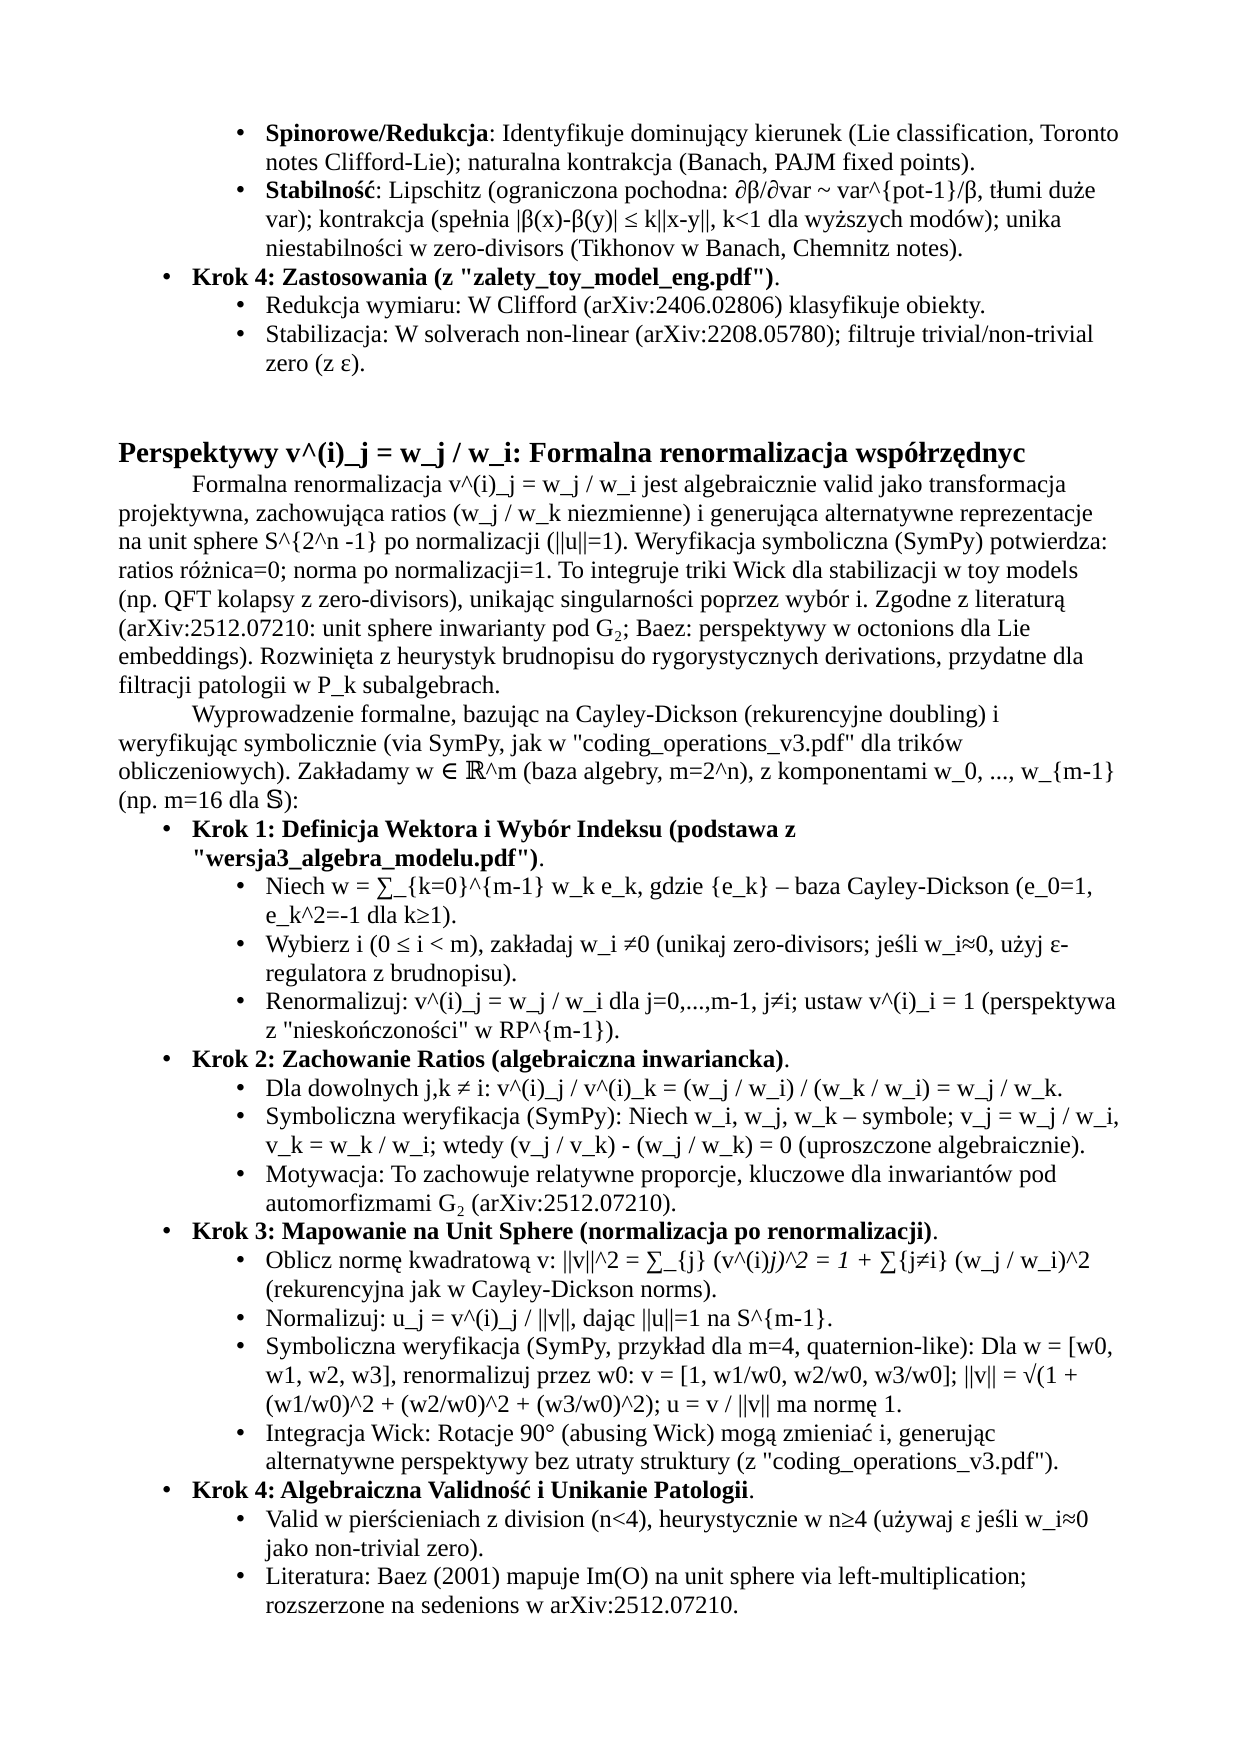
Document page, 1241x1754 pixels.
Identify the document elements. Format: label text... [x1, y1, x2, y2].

list Wybierz i (0 ≤ i < m), zakładaj w_i ≠0 (unikaj zero-divisors; jeśli w_i≈0, użyj ε-regulatora z brudnopisu). [236, 929, 1122, 986]
list Symboliczna weryfikacja (SymPy, przykład dla m=4, quaternion-like): Dla w = [w0, w1, w2, w3], renormalizuj przez w0: v = [1, w1/w0, w2/w0, w3/w0]; ||v|| = √(1 + (w1/w0)^2 + (w2/w0)^2 + (w3/w0)^2); u = v / ||v|| ma normę 1. [236, 1331, 1122, 1418]
list Oblicz normę kwadratową v: ||v||^2 = ∑_{j} (v^(i)j)^2 = 1 + ∑{j≠i} (w_j / w_i)^2 (rekurencyjna jak w Cayley-Dickson norms). [236, 1245, 1122, 1303]
text Wyprowadzenie formalne, bazując na Cayley-Dickson (rekurencyjne doubling) i weryfikując symbolicznie (via SymPy, jak w "coding_operations_v3.pdf" dla trików obliczeniowych). Zakładamy w ∈ ℝ^m (baza algebry, m=2^n), z komponentami w_0, ..., w_{m-1} (np. m=16 dla 𝕊): [118, 699, 1122, 814]
list Integracja Wick: Rotacje 90° (abusing Wick) mogą zmieniać i, generując alternatywne perspektywy bez utraty struktury (z "coding_operations_v3.pdf"). [236, 1418, 1122, 1475]
list Krok 4: Zastosowania (z "zalety_toy_model_eng.pdf"). [162, 262, 1122, 291]
list Renormalizuj: v^(i)_j = w_j / w_i dla j=0,...,m-1, j≠i; ustaw v^(i)_i = 1 (perspektywa z "nieskończoności" w RP^{m-1}). [236, 986, 1122, 1044]
list Krok 2: Zachowanie Ratios (algebraiczna inwariancka). [162, 1044, 1122, 1073]
list Motywacja: To zachowuje relatywne proporcje, kluczowe dla inwariantów pod automorfizmami G₂ (arXiv:2512.07210). [236, 1159, 1122, 1216]
list Krok 3: Mapowanie na Unit Sphere (normalizacja po renormalizacji). [162, 1216, 1122, 1245]
list Krok 1: Definicja Wektora i Wybór Indeksu (podstawa z "wersja3_algebra_modelu.pdf"). [162, 814, 1122, 871]
text Formalna renormalizacja v^(i)_j = w_j / w_i jest algebraicznie valid jako transformacja projektywna, zachowująca ratios (w_j / w_k niezmienne) i generująca alternatywne reprezentacje na unit sphere S^{2^n -1} po normalizacji (||u||=1). Weryfikacja symboliczna (SymPy) potwierdza: ratios różnica=0; norma po normalizacji=1. To integruje triki Wick dla stabilizacji w toy models (np. QFT kolapsy z zero-divisors), unikając singularności poprzez wybór i. Zgodne z literaturą (arXiv:2512.07210: unit sphere inwarianty pod G₂; Baez: perspektywy w octonions dla Lie embeddings). Rozwinięta z heurystyk brudnopisu do rygorystycznych derivations, przydatne dla filtracji patologii w P_k subalgebrach. [118, 469, 1122, 699]
list Stabilizacja: W solverach non-linear (arXiv:2208.05780); filtruje trivial/non-trivial zero (z ε). [236, 319, 1122, 377]
list Normalizuj: u_j = v^(i)_j / ||v||, dając ||u||=1 na S^{m-1}. [236, 1303, 1122, 1331]
list Valid w pierścieniach z division (n<4), heurystycznie w n≥4 (używaj ε jeśli w_i≈0 jako non-trivial zero). [236, 1504, 1122, 1561]
list Literatura: Baez (2001) mapuje Im(O) na unit sphere via left-multiplication; rozszerzone na sedenions w arXiv:2512.07210. [236, 1561, 1122, 1619]
list Redukcja wymiaru: W Clifford (arXiv:2406.02806) klasyfikuje obiekty. [236, 291, 1122, 319]
list Spinorowe/Redukcja: Identyfikuje dominujący kierunek (Lie classification, Toronto notes Clifford-Lie); naturalna kontrakcja (Banach, PAJM fixed points). [236, 118, 1122, 176]
list Krok 4: Algebraiczna Validność i Unikanie Patologii. [162, 1475, 1122, 1504]
list Niech w = ∑_{k=0}^{m-1} w_k e_k, gdzie {e_k} – baza Cayley-Dickson (e_0=1, e_k^2=-1 dla k≥1). [236, 871, 1122, 929]
list Stabilność: Lipschitz (ograniczona pochodna: ∂β/∂var ~ var^{pot-1}/β, tłumi duże var); kontrakcja (spełnia |β(x)-β(y)| ≤ k||x-y||, k<1 dla wyższych modów); unika niestabilności w zero-divisors (Tikhonov w Banach, Chemnitz notes). [236, 176, 1122, 262]
list Symboliczna weryfikacja (SymPy): Niech w_i, w_j, w_k – symbole; v_j = w_j / w_i, v_k = w_k / w_i; wtedy (v_j / v_k) - (w_j / w_k) = 0 (uproszczone algebraicznie). [236, 1101, 1122, 1159]
list Dla dowolnych j,k ≠ i: v^(i)_j / v^(i)_k = (w_j / w_i) / (w_k / w_i) = w_j / w_k. [236, 1073, 1122, 1101]
text Perspektywy v^(i)_j = w_j / w_i: Formalna renormalizacja współrzędnyc [118, 435, 1122, 469]
